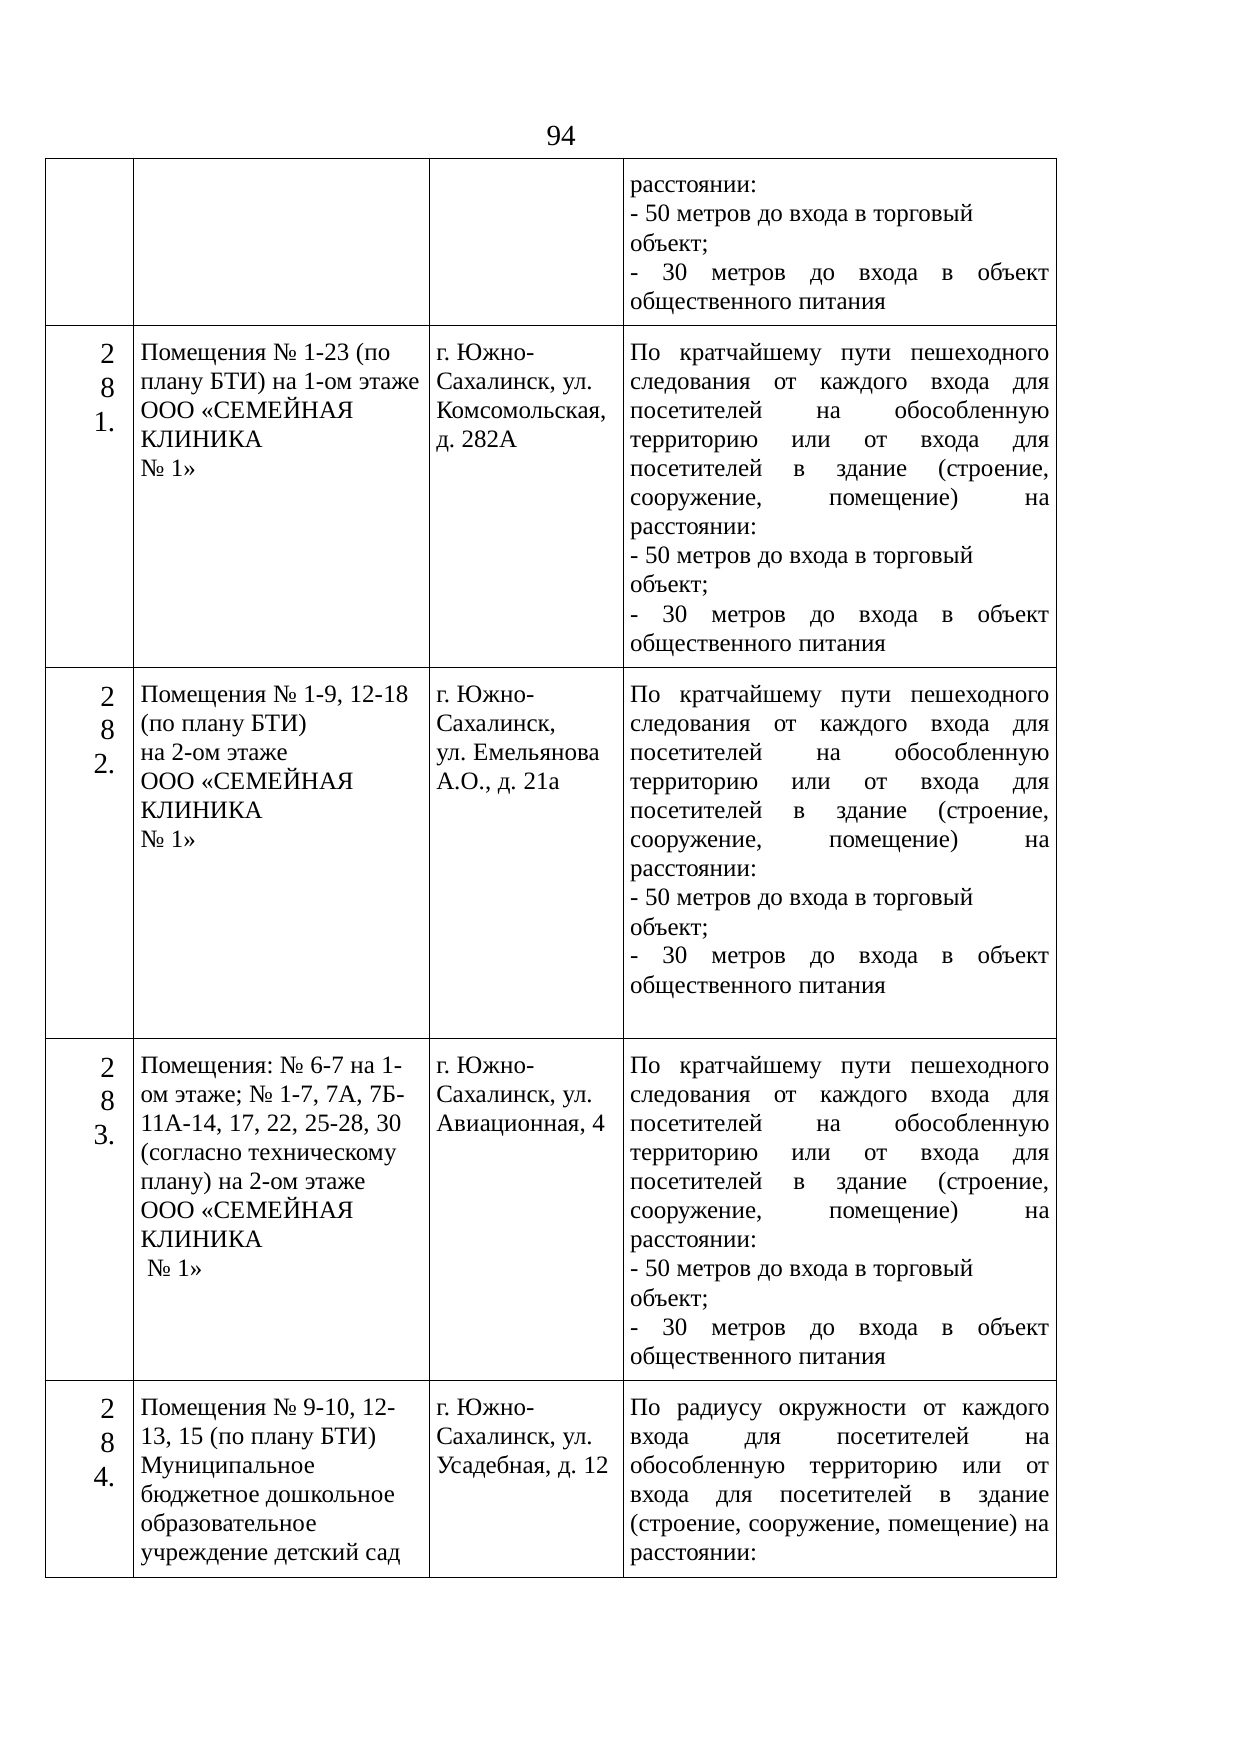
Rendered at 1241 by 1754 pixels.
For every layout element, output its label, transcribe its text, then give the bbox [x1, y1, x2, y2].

table_cell [46, 1039, 133, 1380]
table_cell [430, 159, 623, 325]
table_cell [46, 326, 133, 667]
table_cell По кратчайшему пути пешеходного следования от каждого входа для посетителей на обособленную территорию или от входа для посетителей в здание (строение, сооружение, помещение) на расстоянии: - 50 метров до входа в торговый объект; - 30 метров до входа в объект общественного питания [624, 326, 1056, 667]
table_cell Помещения № 1-23 (по плану БТИ) на 1-ом этаже ООО «СЕМЕЙНАЯ КЛИНИКА № 1» [134, 326, 429, 667]
table_cell По кратчайшему пути пешеходного следования от каждого входа для посетителей на обособленную территорию или от входа для посетителей в здание (строение, сооружение, помещение) на расстоянии: - 50 метров до входа в торговый объект; - 30 метров до входа в объект общественного питания [624, 1039, 1056, 1380]
table_cell г. Южно-Сахалинск, ул. Усадебная, д. 12 [430, 1381, 623, 1577]
table_cell Помещения № 9-10, 12-13, 15 (по плану БТИ) Муниципальное бюджетное дошкольное образовательное учреждение детский сад [134, 1381, 429, 1577]
table_cell Помещения: № 6-7 на 1-ом этаже; № 1-7, 7А, 7Б-11А-14, 17, 22, 25-28, 30 (согласно техническому плану) на 2-ом этаже ООО «СЕМЕЙНАЯ КЛИНИКА № 1» [134, 1039, 429, 1380]
table_cell [46, 1381, 133, 1577]
table_cell По кратчайшему пути пешеходного следования от каждого входа для посетителей на обособленную территорию или от входа для посетителей в здание (строение, сооружение, помещение) на расстоянии: - 50 метров до входа в торговый объект; - 30 метров до входа в объект общественного питания [624, 668, 1056, 1038]
table_cell г. Южно-Сахалинск, ул. Емельянова А.О., д. 21а [430, 668, 623, 1038]
table_cell [134, 159, 429, 325]
table_cell расстоянии: - 50 метров до входа в торговый объект; - 30 метров до входа в объект общественного питания [624, 159, 1056, 325]
table_cell [46, 159, 133, 325]
table_cell г. Южно-Сахалинск, ул. Авиационная, 4 [430, 1039, 623, 1380]
table_cell Помещения № 1-9, 12-18 (по плану БТИ) на 2-ом этаже ООО «СЕМЕЙНАЯ КЛИНИКА № 1» [134, 668, 429, 1038]
table_cell [46, 668, 133, 1038]
table_cell По радиусу окружности от каждого входа для посетителей на обособленную территорию или от входа для посетителей в здание (строение, сооружение, помещение) на расстоянии: [624, 1381, 1056, 1577]
table_cell г. Южно-Сахалинск, ул. Комсомольская, д. 282А [430, 326, 623, 667]
